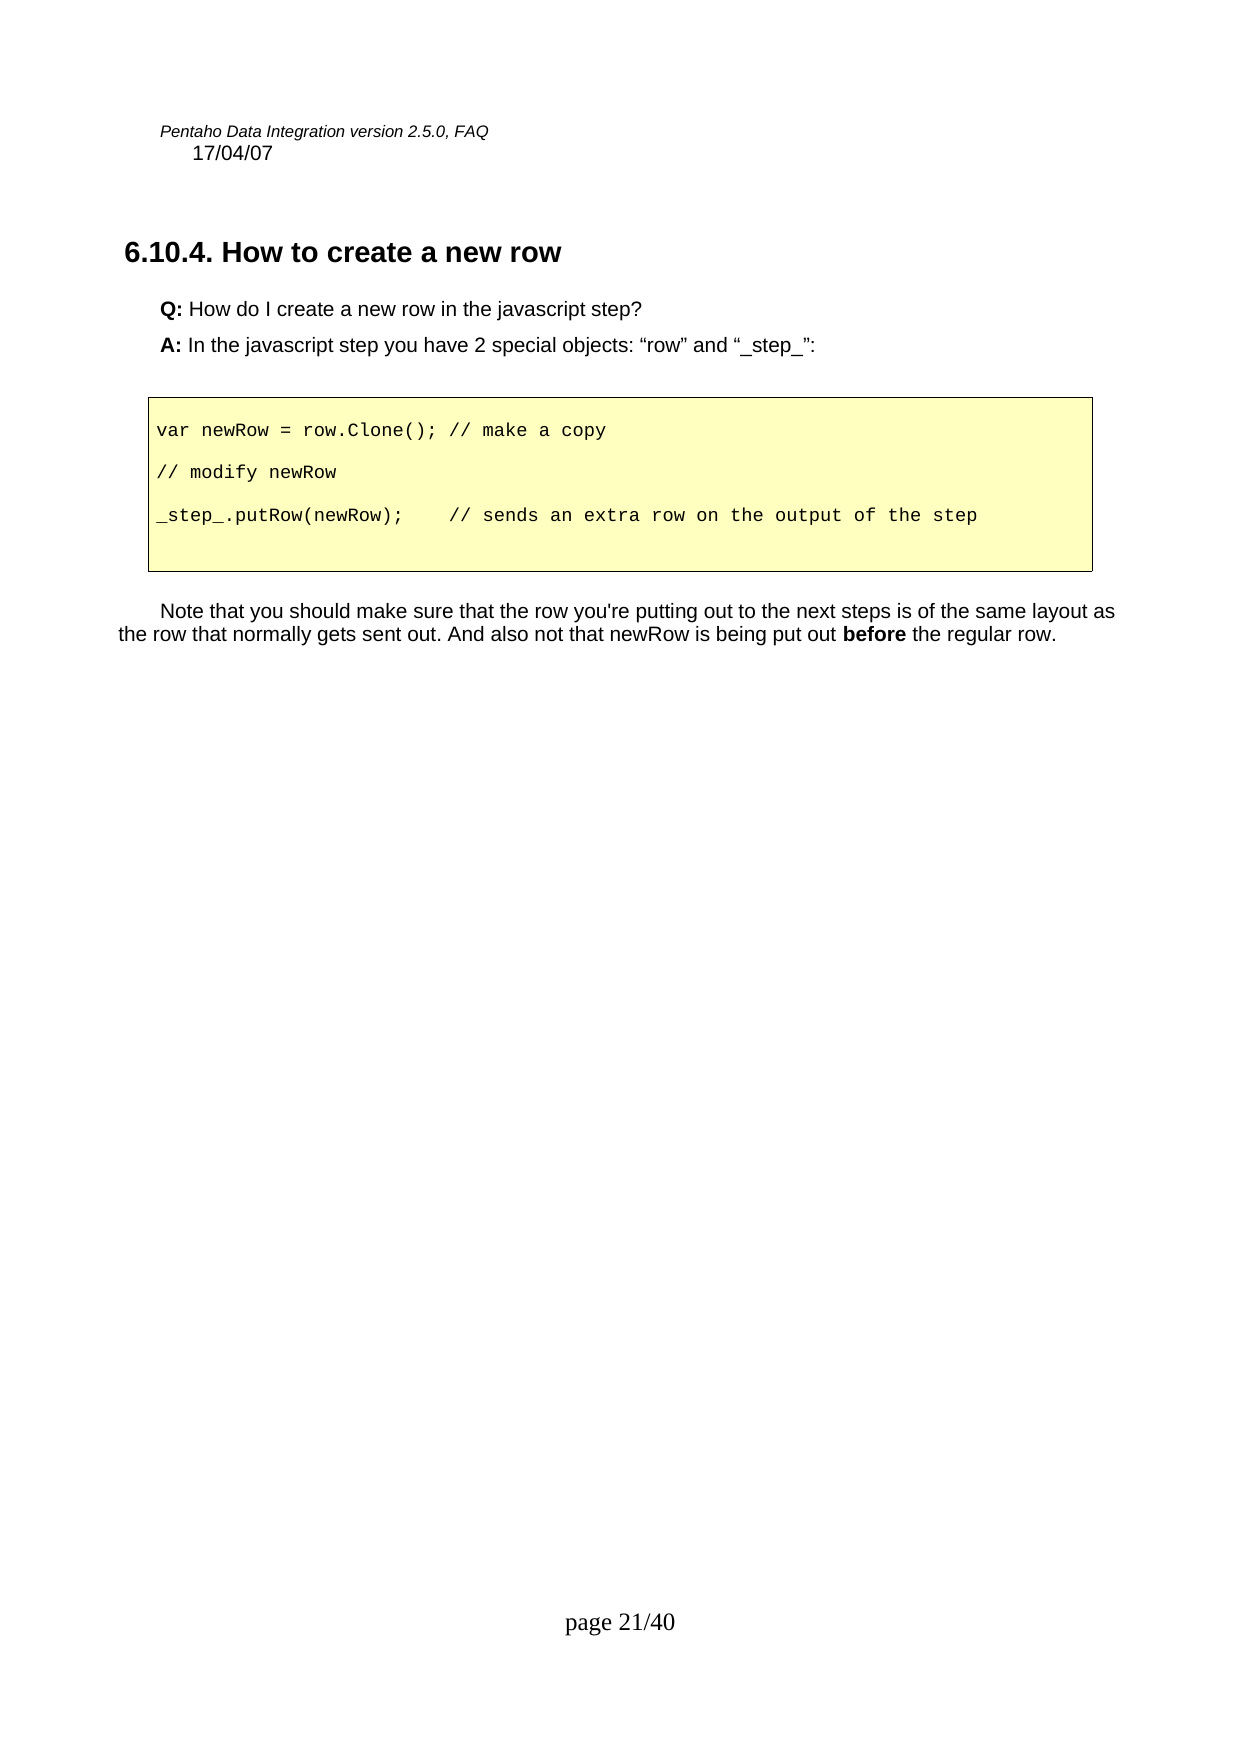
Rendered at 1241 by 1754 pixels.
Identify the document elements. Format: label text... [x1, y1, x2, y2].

text // modify newRow [149, 461, 1092, 482]
text Note that you should make sure that the row you're putting out to the next steps is of the same layout as the row that normally gets sent out. And also not that newRow is being put out before the regular row. [118, 599, 1122, 646]
text A: In the javascript step you have 2 special objects: “row” and “_step_”: [118, 333, 1122, 357]
text _step_.putRow(newRow); // sends an extra row on the output of the step [149, 503, 1092, 524]
subtitle How to create a new row [124, 236, 1122, 268]
text var newRow = row.Clone(); // make a copy [149, 418, 1092, 439]
text Q: How do I create a new row in the javascript step? [118, 298, 1122, 321]
